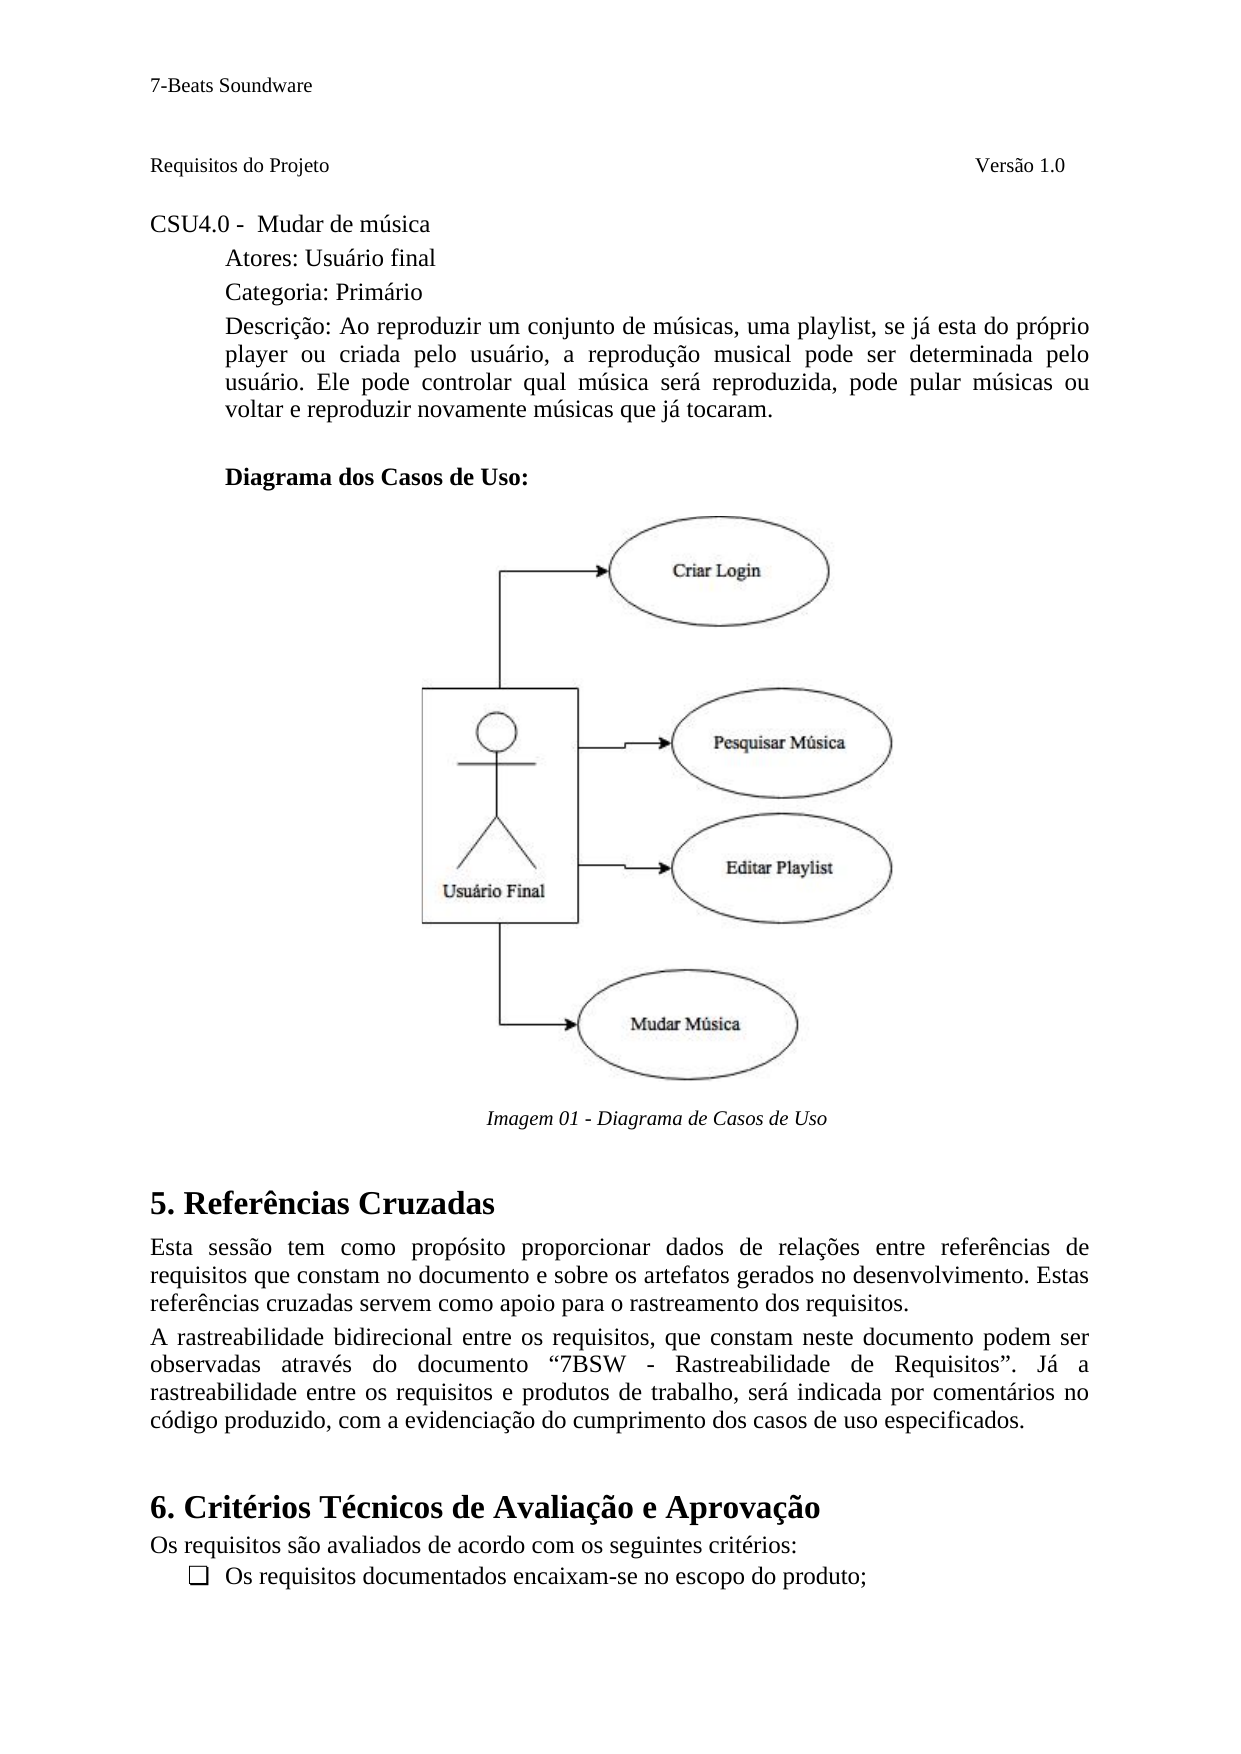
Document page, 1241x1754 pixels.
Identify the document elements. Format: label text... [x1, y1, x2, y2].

subtitle 5. Referências Cruzadas [150, 1185, 1091, 1222]
text Atores: Usuário final [150, 244, 1091, 272]
text A rastreabilidade bidirecional entre os requisitos, que constam neste documento podem ser observadas através do documento “7BSW - Rastreabilidade de Requisitos”. Já a rastreabilidade entre os requisitos e produtos de trabalho, será indicada por comentários no código produzido, com a evidenciação do cumprimento dos casos de uso especificados. [150, 1323, 1091, 1433]
text Os requisitos são avaliados de acordo com os seguintes critérios: [150, 1531, 1091, 1558]
list Os requisitos documentados encaixam-se no escopo do produto; [187, 1562, 1091, 1590]
text Categoria: Primário [150, 278, 1091, 306]
text Esta sessão tem como propósito proporcionar dados de relações entre referências de requisitos que constam no documento e sobre os artefatos gerados no desenvolvimento. Estas referências cruzadas servem como apoio para o rastreamento dos requisitos. [150, 1233, 1091, 1316]
text Descrição: Ao reproduzir um conjunto de músicas, uma playlist, se já esta do próprio player ou criada pelo usuário, a reprodução musical pode ser determinada pelo usuário. Ele pode controlar qual música será reproduzida, pode pular músicas ou voltar e reproduzir novamente músicas que já tocaram. [225, 312, 1091, 423]
subtitle 6. Critérios Técnicos de Avaliação e Aprovação [150, 1488, 1091, 1525]
picture [421, 516, 894, 1082]
text Diagrama dos Casos de Uso: [225, 463, 1091, 491]
text Imagem 01 - Diagrama de Casos de Uso [225, 1107, 1091, 1130]
text CSU4.0 - Mudar de música [150, 211, 1091, 238]
